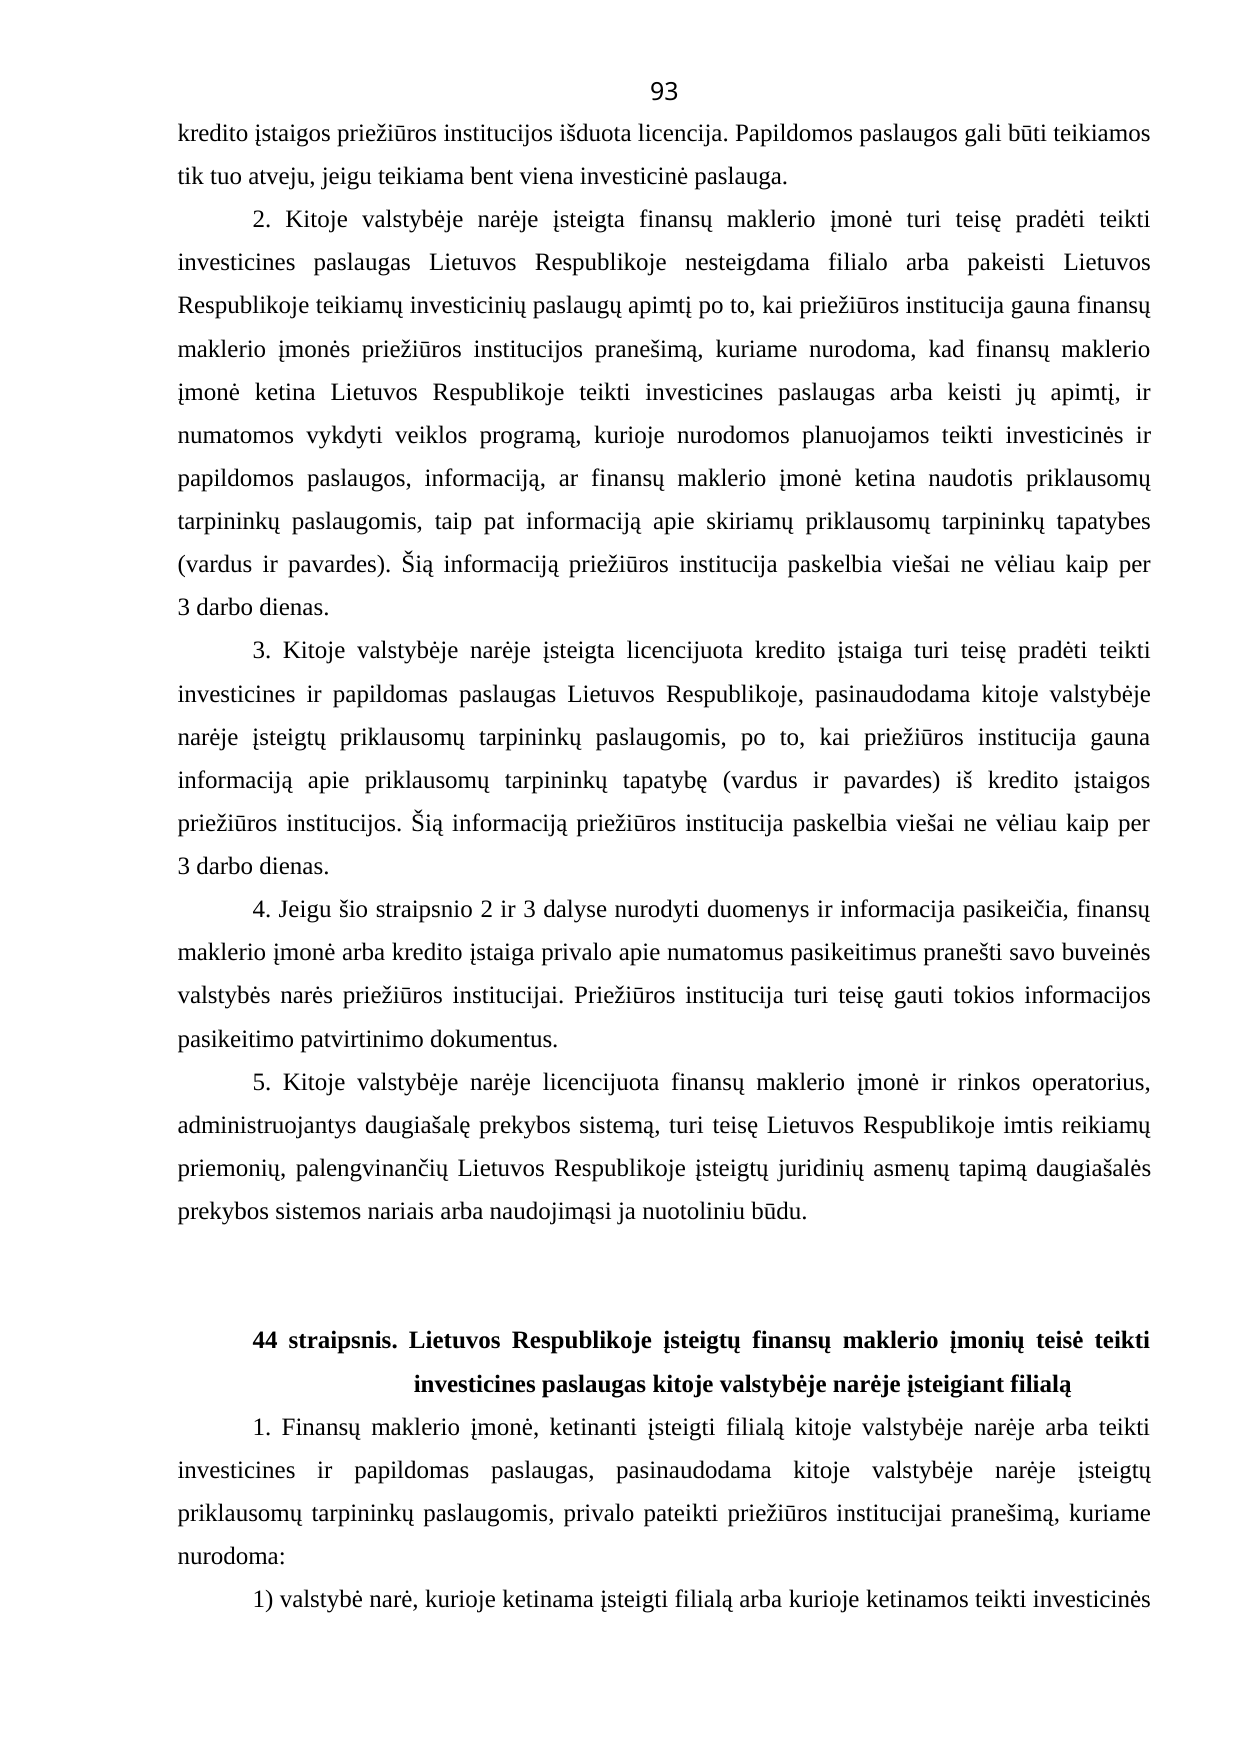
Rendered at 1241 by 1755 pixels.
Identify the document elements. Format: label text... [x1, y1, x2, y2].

text 1) valstybė narė, kurioje ketinama įsteigti filialą arba kurioje ketinamos teikti investicinės [177, 1584, 1152, 1613]
text 4. Jeigu šio straipsnio 2 ir 3 dalyse nurodyti duomenys ir informacija pasikeičia, finansų maklerio įmonė arba kredito įstaiga privalo apie numatomus pasikeitimus pranešti savo buveinės valstybės narės priežiūros institucijai. Priežiūros institucija turi teisę gauti tokios informacijos pasikeitimo patvirtinimo dokumentus. [177, 894, 1152, 1052]
text 3. Kitoje valstybėje narėje įsteigta licencijuota kredito įstaiga turi teisę pradėti teikti investicines ir papildomas paslaugas Lietuvos Respublikoje, pasinaudodama kitoje valstybėje narėje įsteigtų priklausomų tarpininkų paslaugomis, po to, kai priežiūros institucija gauna informaciją apie priklausomų tarpininkų tapatybę (vardus ir pavardes) iš kredito įstaigos priežiūros institucijos. Šią informaciją priežiūros institucija paskelbia viešai ne vėliau kaip per 3 darbo dienas. [177, 636, 1152, 880]
text 2. Kitoje valstybėje narėje įsteigta finansų maklerio įmonė turi teisę pradėti teikti investicines paslaugas Lietuvos Respublikoje nesteigdama filialo arba pakeisti Lietuvos Respublikoje teikiamų investicinių paslaugų apimtį po to, kai priežiūros institucija gauna finansų maklerio įmonės priežiūros institucijos pranešimą, kuriame nurodoma, kad finansų maklerio įmonė ketina Lietuvos Respublikoje teikti investicines paslaugas arba keisti jų apimtį, ir numatomos vykdyti veiklos programą, kurioje nurodomos planuojamos teikti investicinės ir papildomos paslaugos, informaciją, ar finansų maklerio įmonė ketina naudotis priklausomų tarpininkų paslaugomis, taip pat informaciją apie skiriamų priklausomų tarpininkų tapatybes (vardus ir pavardes). Šią informaciją priežiūros institucija paskelbia viešai ne vėliau kaip per 3 darbo dienas. [177, 204, 1152, 621]
text 5. Kitoje valstybėje narėje licencijuota finansų maklerio įmonė ir rinkos operatorius, administruojantys daugiašalę prekybos sistemą, turi teisę Lietuvos Respublikoje imtis reikiamų priemonių, palengvinančių Lietuvos Respublikoje įsteigtų juridinių asmenų tapimą daugiašalės prekybos sistemos nariais arba naudojimąsi ja nuotoliniu būdu. [177, 1067, 1152, 1225]
text 44 straipsnis. Lietuvos Respublikoje įsteigtų finansų maklerio įmonių teisė teikti investicines paslaugas kitoje valstybėje narėje įsteigiant filialą [252, 1326, 1152, 1397]
text 1. Finansų maklerio įmonė, ketinanti įsteigti filialą kitoje valstybėje narėje arba teikti investicines ir papildomas paslaugas, pasinaudodama kitoje valstybėje narėje įsteigtų priklausomų tarpininkų paslaugomis, privalo pateikti priežiūros institucijai pranešimą, kuriame nurodoma: [177, 1412, 1152, 1570]
text kredito įstaigos priežiūros institucijos išduota licencija. Papildomos paslaugos gali būti teikiamos tik tuo atveju, jeigu teikiama bent viena investicinė paslauga. [177, 118, 1152, 190]
